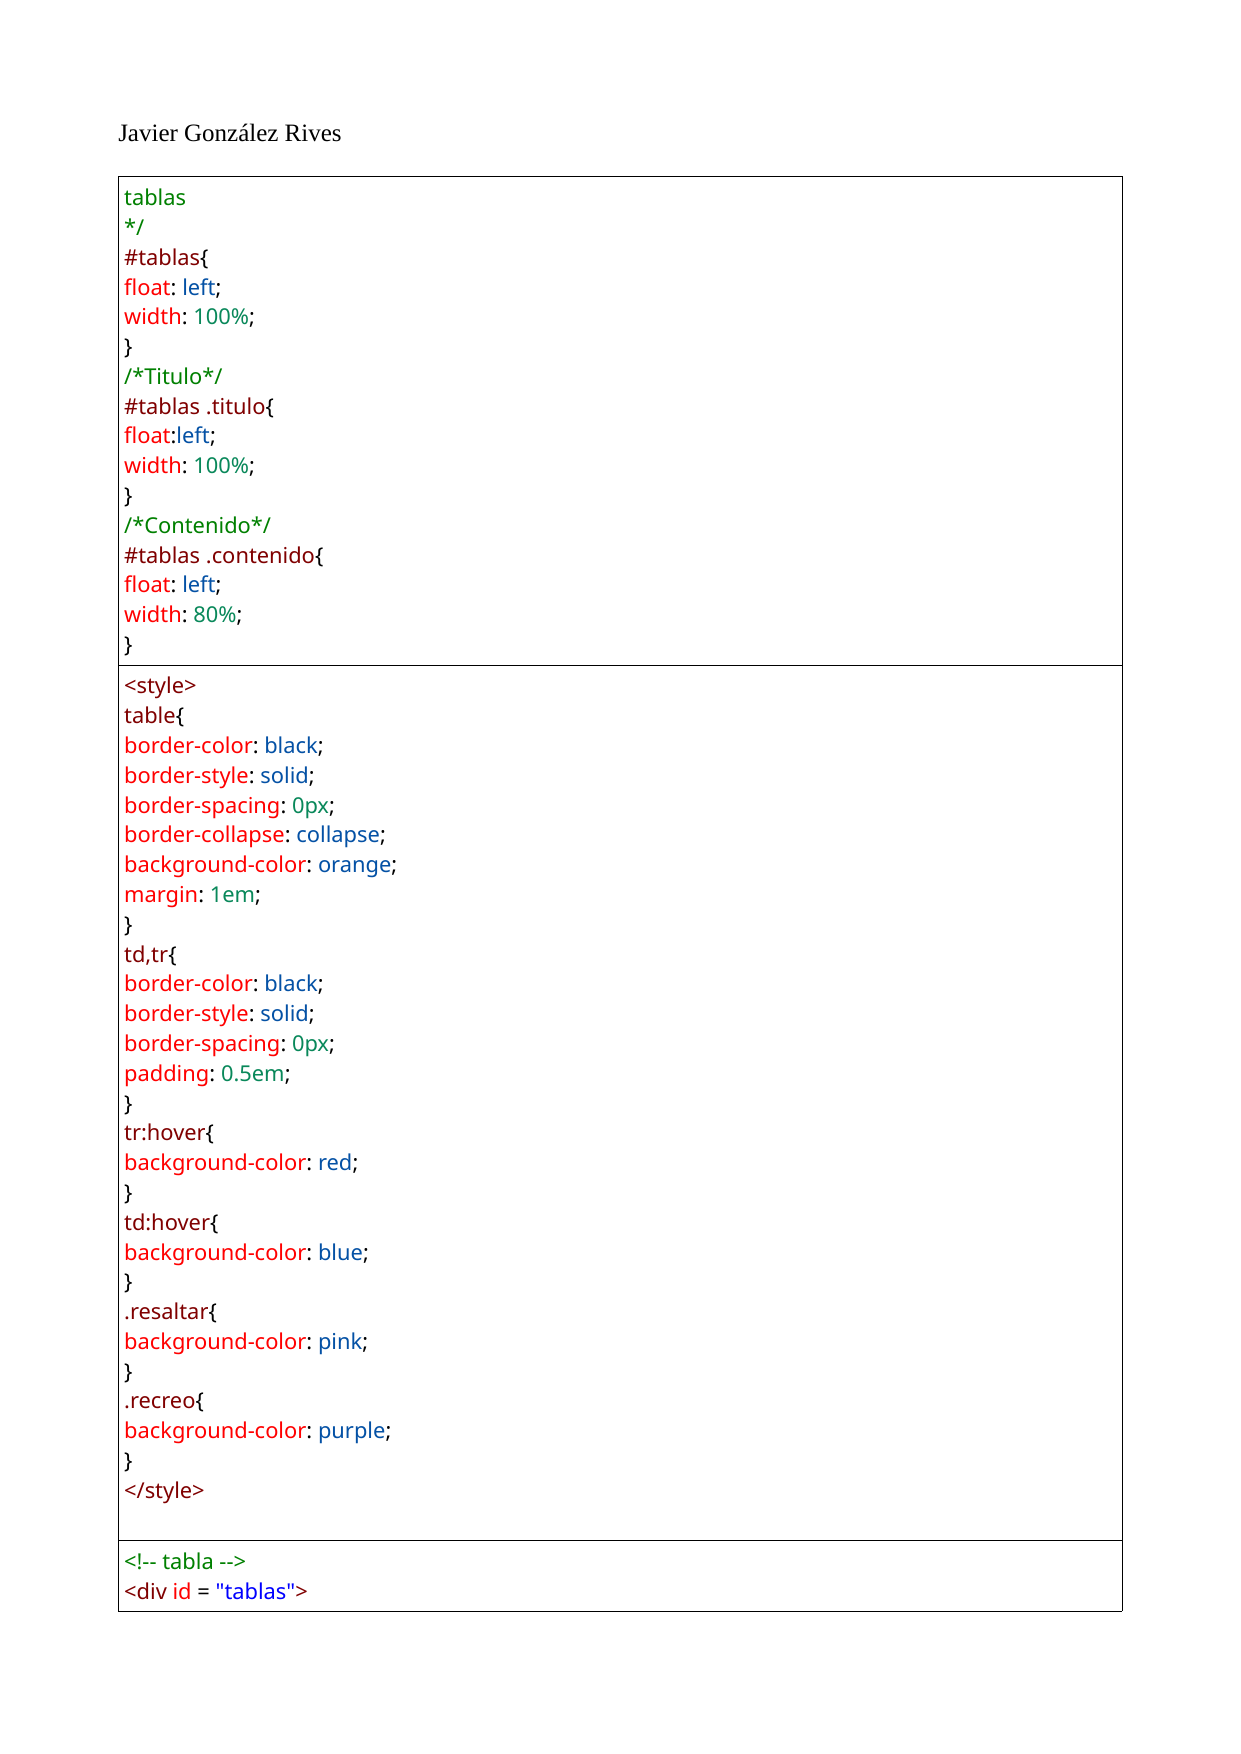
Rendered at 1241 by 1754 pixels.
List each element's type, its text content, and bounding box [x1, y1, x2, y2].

table_cell <style> table{ border-color: black; border-style: solid; border-spacing: 0px; border-collapse: collapse; background-color: orange; margin: 1em; } td,tr{ border-color: black; border-style: solid; border-spacing: 0px; padding: 0.5em; } tr:hover{ background-color: red; } td:hover{ background-color: blue; } .resaltar{ background-color: pink; } .recreo{ background-color: purple; } </style> [119, 666, 1122, 1540]
table_cell <!-- tabla --> <div id = "tablas"> [119, 1541, 1122, 1611]
table_header tablas */ #tablas{ float: left; width: 100%; } /*Titulo*/ #tablas .titulo{ float:left; width: 100%; } /*Contenido*/ #tablas .contenido{ float: left; width: 80%; } [119, 177, 1122, 664]
